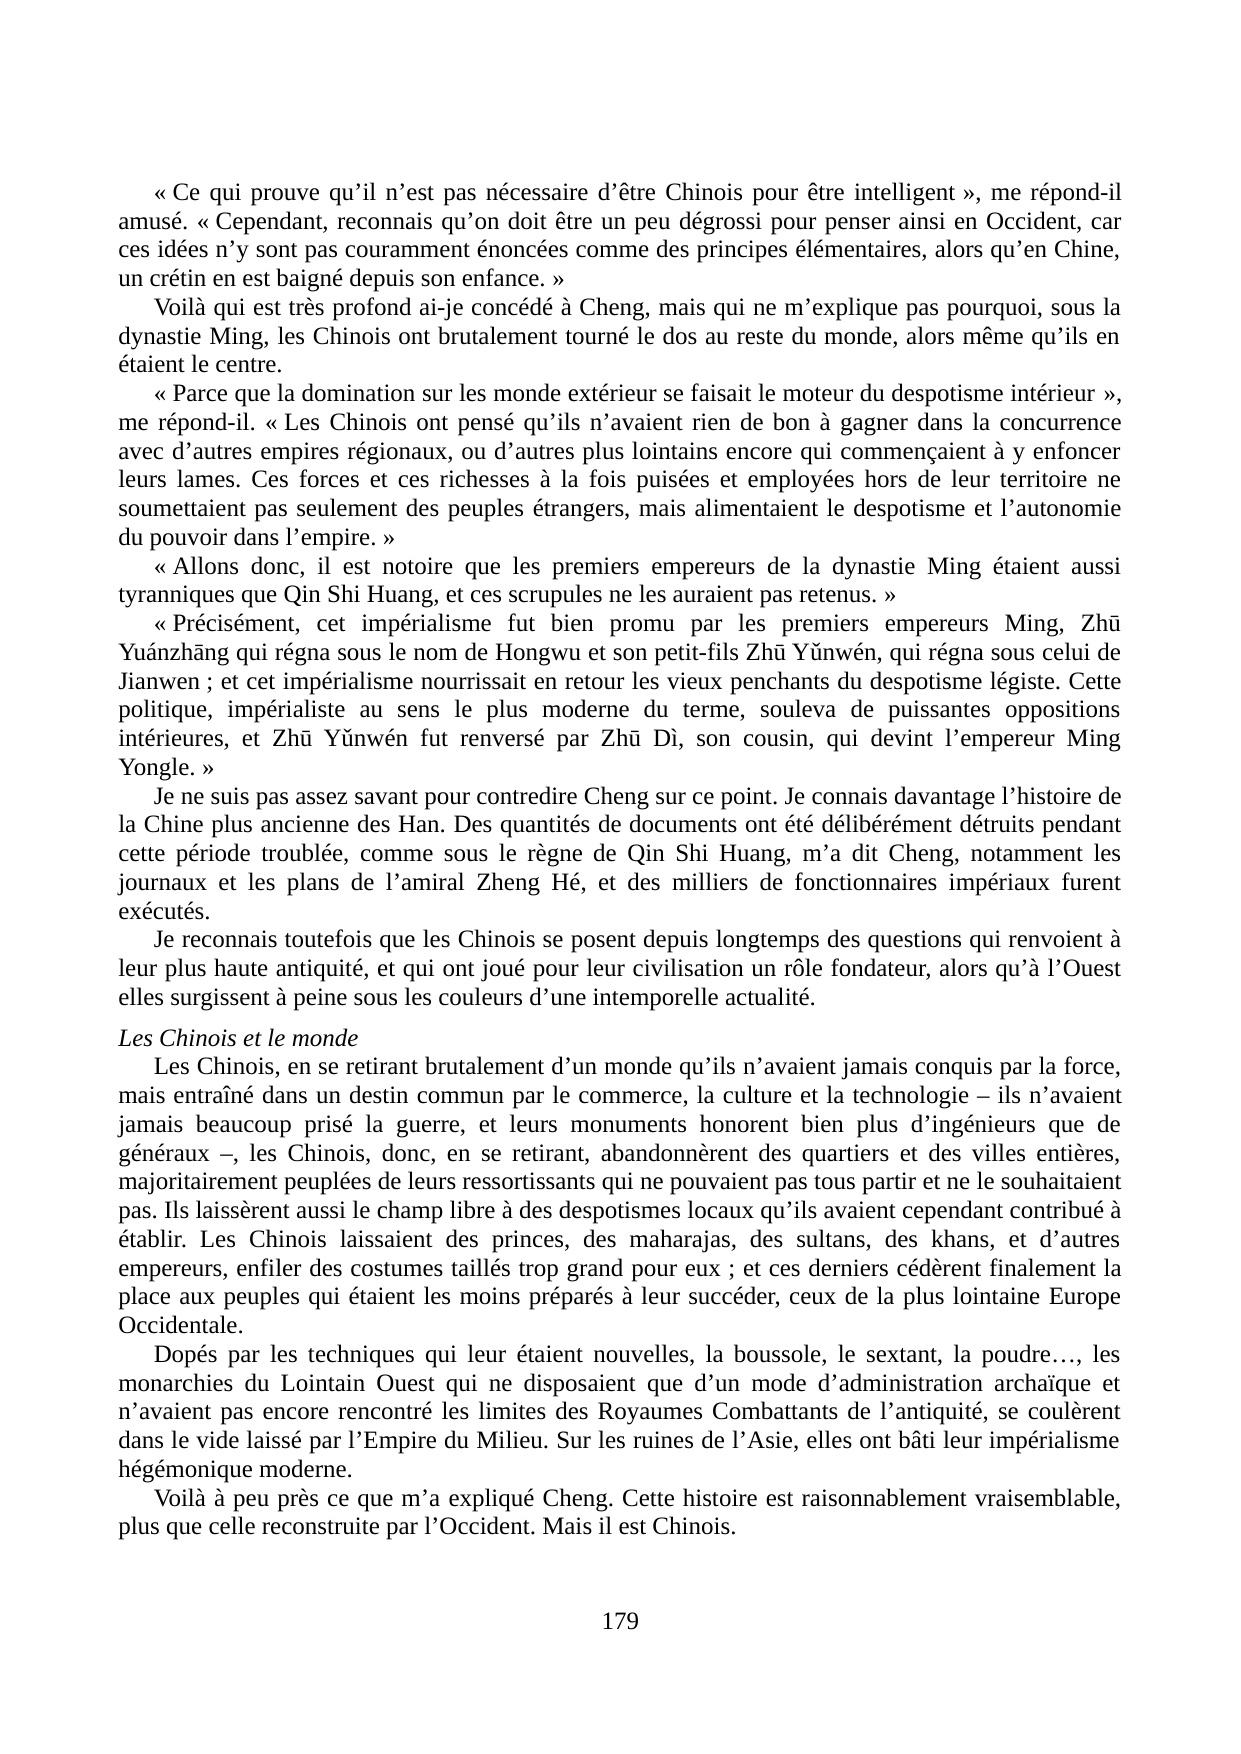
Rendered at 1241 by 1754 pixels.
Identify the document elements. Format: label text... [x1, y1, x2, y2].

text Voilà à peu près ce que m’a expliqué Cheng. Cette histoire est raisonnablement vraisemblable, plus que celle reconstruite par l’Occident. Mais il est Chinois. [118, 1483, 1122, 1540]
text « Ce qui prouve qu’il n’est pas nécessaire d’être Chinois pour être intelligent », me répond-il amusé. « Cependant, reconnais qu’on doit être un peu dégrossi pour penser ainsi en Occident, car ces idées n’y sont pas couramment énoncées comme des principes élémentaires, alors qu’en Chine, un crétin en est baigné depuis son enfance. » [118, 177, 1122, 292]
text « Précisément, cet impérialisme fut bien promu par les premiers empereurs Ming, Zhū Yuánzhāng qui régna sous le nom de Hongwu et son petit-fils Zhū Yǔnwén, qui régna sous celui de Jianwen ; et cet impérialisme nourrissait en retour les vieux penchants du despotisme légiste. Cette politique, impérialiste au sens le plus moderne du terme, souleva de puissantes oppositions intérieures, et Zhū Yǔnwén fut renversé par Zhū Dì, son cousin, qui devint l’empereur Ming Yongle. » [118, 608, 1122, 781]
text « Allons donc, il est notoire que les premiers empereurs de la dynastie Ming étaient aussi tyranniques que Qin Shi Huang, et ces scrupules ne les auraient pas retenus. » [118, 551, 1122, 608]
text Je reconnais toutefois que les Chinois se posent depuis longtemps des questions qui renvoient à leur plus haute antiquité, et qui ont joué pour leur civilisation un rôle fondateur, alors qu’à l’Ouest elles surgissent à peine sous les couleurs d’une intemporelle actualité. [118, 924, 1122, 1011]
text « Parce que la domination sur les monde extérieur se faisait le moteur du despotisme intérieur », me répond-il. « Les Chinois ont pensé qu’ils n’avaient rien de bon à gagner dans la concurrence avec d’autres empires régionaux, ou d’autres plus lointains encore qui commençaient à y enfoncer leurs lames. Ces forces et ces richesses à la fois puisées et employées hors de leur territoire ne soumettaient pas seulement des peuples étrangers, mais alimentaient le despotisme et l’autonomie du pouvoir dans l’empire. » [118, 378, 1122, 551]
text Dopés par les techniques qui leur étaient nouvelles, la boussole, le sextant, la poudre…, les monarchies du Lointain Ouest qui ne disposaient que d’un mode d’administration archaïque et n’avaient pas encore rencontré les limites des Royaumes Combattants de l’antiquité, se coulèrent dans le vide laissé par l’Empire du Milieu. Sur les ruines de l’Asie, elles ont bâti leur impérialisme hégémonique moderne. [118, 1339, 1122, 1483]
subtitle Les Chinois et le monde [118, 1023, 1122, 1051]
text Les Chinois, en se retirant brutalement d’un monde qu’ils n’avaient jamais conquis par la force, mais entraîné dans un destin commun par le commerce, la culture et la technologie – ils n’avaient jamais beaucoup prisé la guerre, et leurs monuments honorent bien plus d’ingénieurs que de généraux –, les Chinois, donc, en se retirant, abandonnèrent des quartiers et des villes entières, majoritairement peuplées de leurs ressortissants qui ne pouvaient pas tous partir et ne le souhaitaient pas. Ils laissèrent aussi le champ libre à des despotismes locaux qu’ils avaient cependant contribué à établir. Les Chinois laissaient des princes, des maharajas, des sultans, des khans, et d’autres empereurs, enfiler des costumes taillés trop grand pour eux ; et ces derniers cédèrent finalement la place aux peuples qui étaient les moins préparés à leur succéder, ceux de la plus lointaine Europe Occidentale. [118, 1051, 1122, 1339]
text Je ne suis pas assez savant pour contredire Cheng sur ce point. Je connais davantage l’histoire de la Chine plus ancienne des Han. Des quantités de documents ont été délibérément détruits pendant cette période troublée, comme sous le règne de Qin Shi Huang, m’a dit Cheng, notamment les journaux et les plans de l’amiral Zheng Hé, et des milliers de fonctionnaires impériaux furent exécutés. [118, 781, 1122, 924]
text Voilà qui est très profond ai-je concédé à Cheng, mais qui ne m’explique pas pourquoi, sous la dynastie Ming, les Chinois ont brutalement tourné le dos au reste du monde, alors même qu’ils en étaient le centre. [118, 292, 1122, 378]
